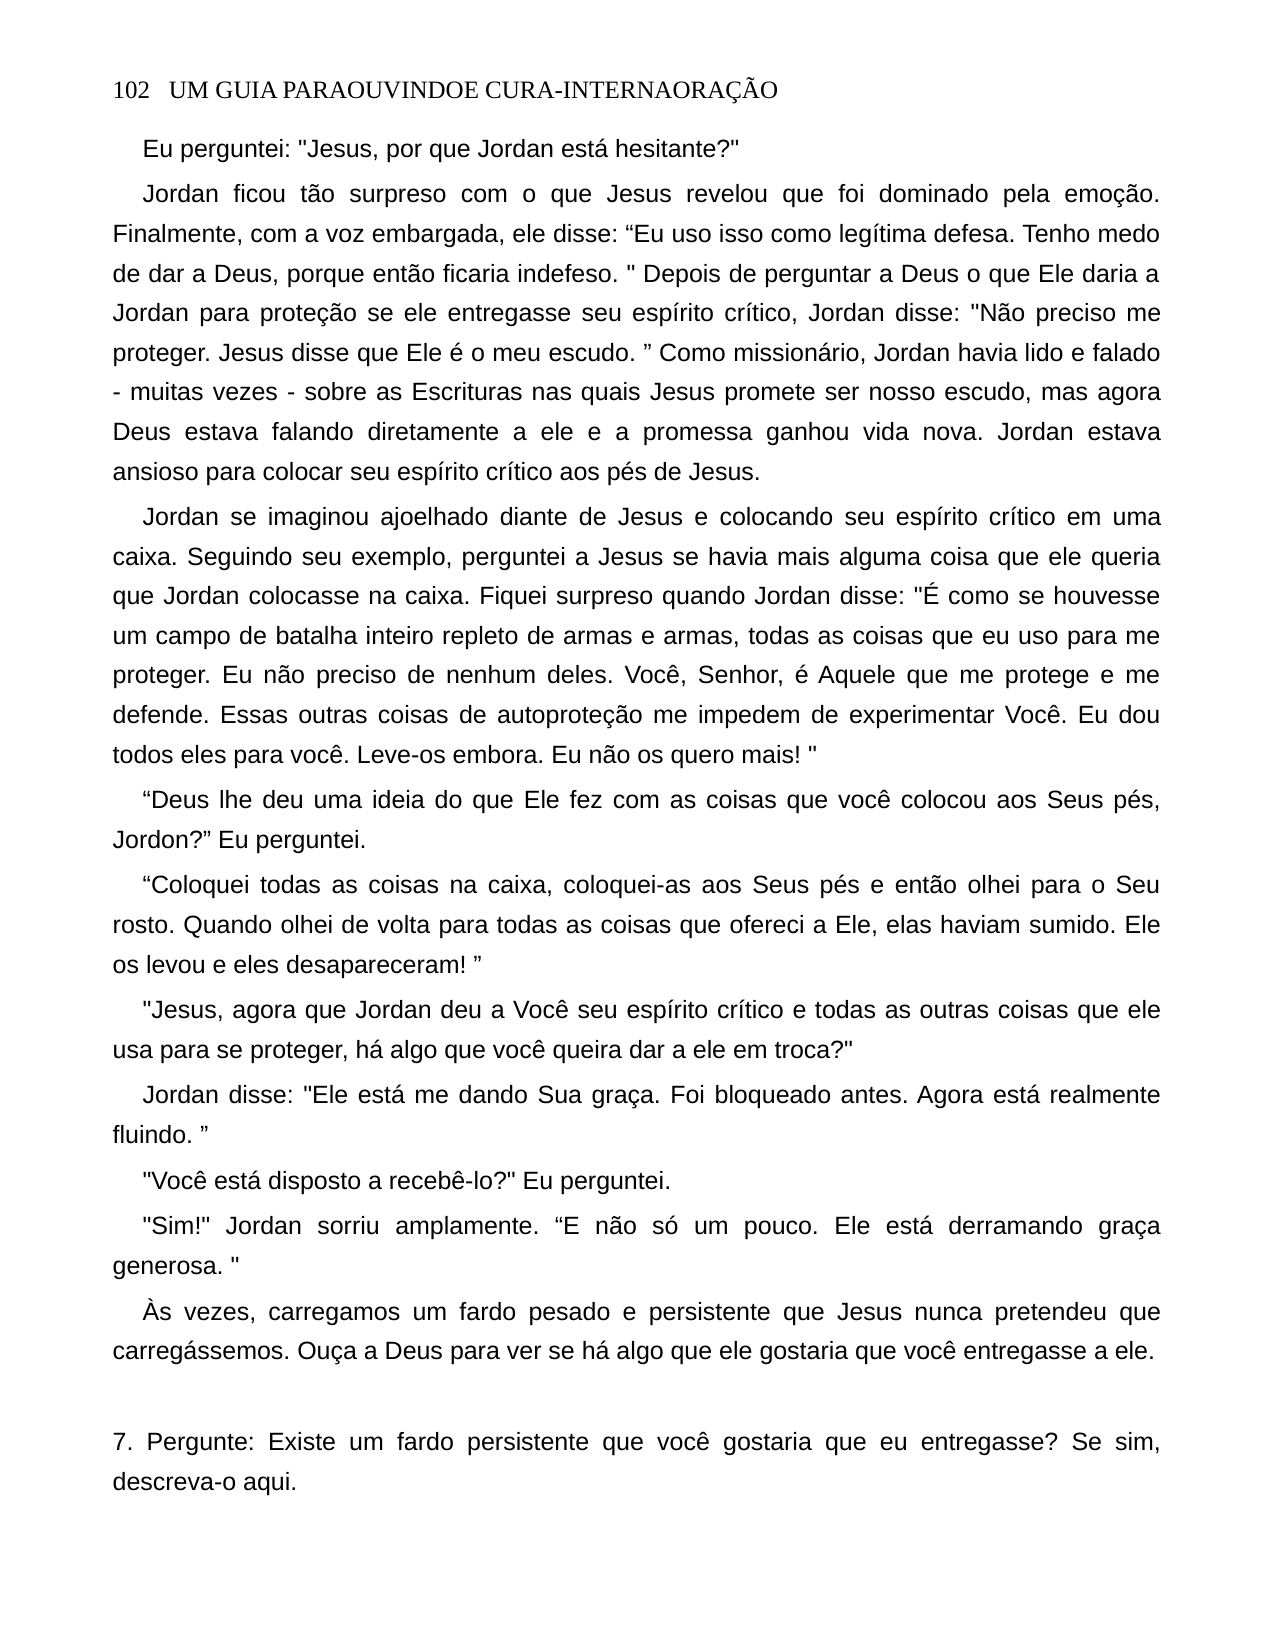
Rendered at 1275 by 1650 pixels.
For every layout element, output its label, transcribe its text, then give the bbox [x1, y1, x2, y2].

text "Jesus, agora que Jordan deu a Você seu espírito crítico e todas as outras coisas que ele usa para se proteger, há algo que você queira dar a ele em troca?" [112, 995, 1162, 1063]
text "Sim!" Jordan sorriu amplamente. “E não só um pouco. Ele está derramando graça generosa. " [112, 1211, 1162, 1279]
text “Deus lhe deu uma ideia do que Ele fez com as coisas que você colocou aos Seus pés, Jordon?” Eu perguntei. [112, 785, 1162, 853]
text Jordan se imaginou ajoelhado diante de Jesus e colocando seu espírito crítico em uma caixa. Seguindo seu exemplo, perguntei a Jesus se havia mais alguma coisa que ele queria que Jordan colocasse na caixa. Fiquei surpreso quando Jordan disse: "É como se houvesse um campo de batalha inteiro repleto de armas e armas, todas as coisas que eu uso para me proteger. Eu não preciso de nenhum deles. Você, Senhor, é Aquele que me protege e me defende. Essas outras coisas de autoproteção me impedem de experimentar Você. Eu dou todos eles para você. Leve-os embora. Eu não os quero mais! " [112, 502, 1162, 768]
text "Você está disposto a recebê-lo?" Eu perguntei. [112, 1166, 1162, 1194]
text Jordan ficou tão surpreso com o que Jesus revelou que foi dominado pela emoção. Finalmente, com a voz embargada, ele disse: “Eu uso isso como legítima defesa. Tenho medo de dar a Deus, porque então ficaria indefeso. " Depois de perguntar a Deus o que Ele daria a Jordan para proteção se ele entregasse seu espírito crítico, Jordan disse: "Não preciso me proteger. Jesus disse que Ele é o meu escudo. ” Como missionário, Jordan havia lido e falado - muitas vezes - sobre as Escrituras nas quais Jesus promete ser nosso escudo, mas agora Deus estava falando diretamente a ele e a promessa ganhou vida nova. Jordan estava ansioso para colocar seu espírito crítico aos pés de Jesus. [112, 179, 1162, 485]
text “Coloquei todas as coisas na caixa, coloquei-as aos Seus pés e então olhei para o Seu rosto. Quando olhei de volta para todas as coisas que ofereci a Ele, elas haviam sumido. Ele os levou e eles desapareceram! ” [112, 870, 1162, 978]
text Jordan disse: "Ele está me dando Sua graça. Foi bloqueado antes. Agora está realmente fluindo. ” [112, 1080, 1162, 1149]
text Às vezes, carregamos um fardo pesado e persistente que Jesus nunca pretendeu que carregássemos. Ouça a Deus para ver se há algo que ele gostaria que você entregasse a ele. [112, 1296, 1162, 1365]
text Eu perguntei: "Jesus, por que Jordan está hesitante?" [112, 134, 1162, 162]
text 7. Pergunte: Existe um fardo persistente que você gostaria que eu entregasse? Se sim, descreva-o aqui. [112, 1427, 1162, 1496]
